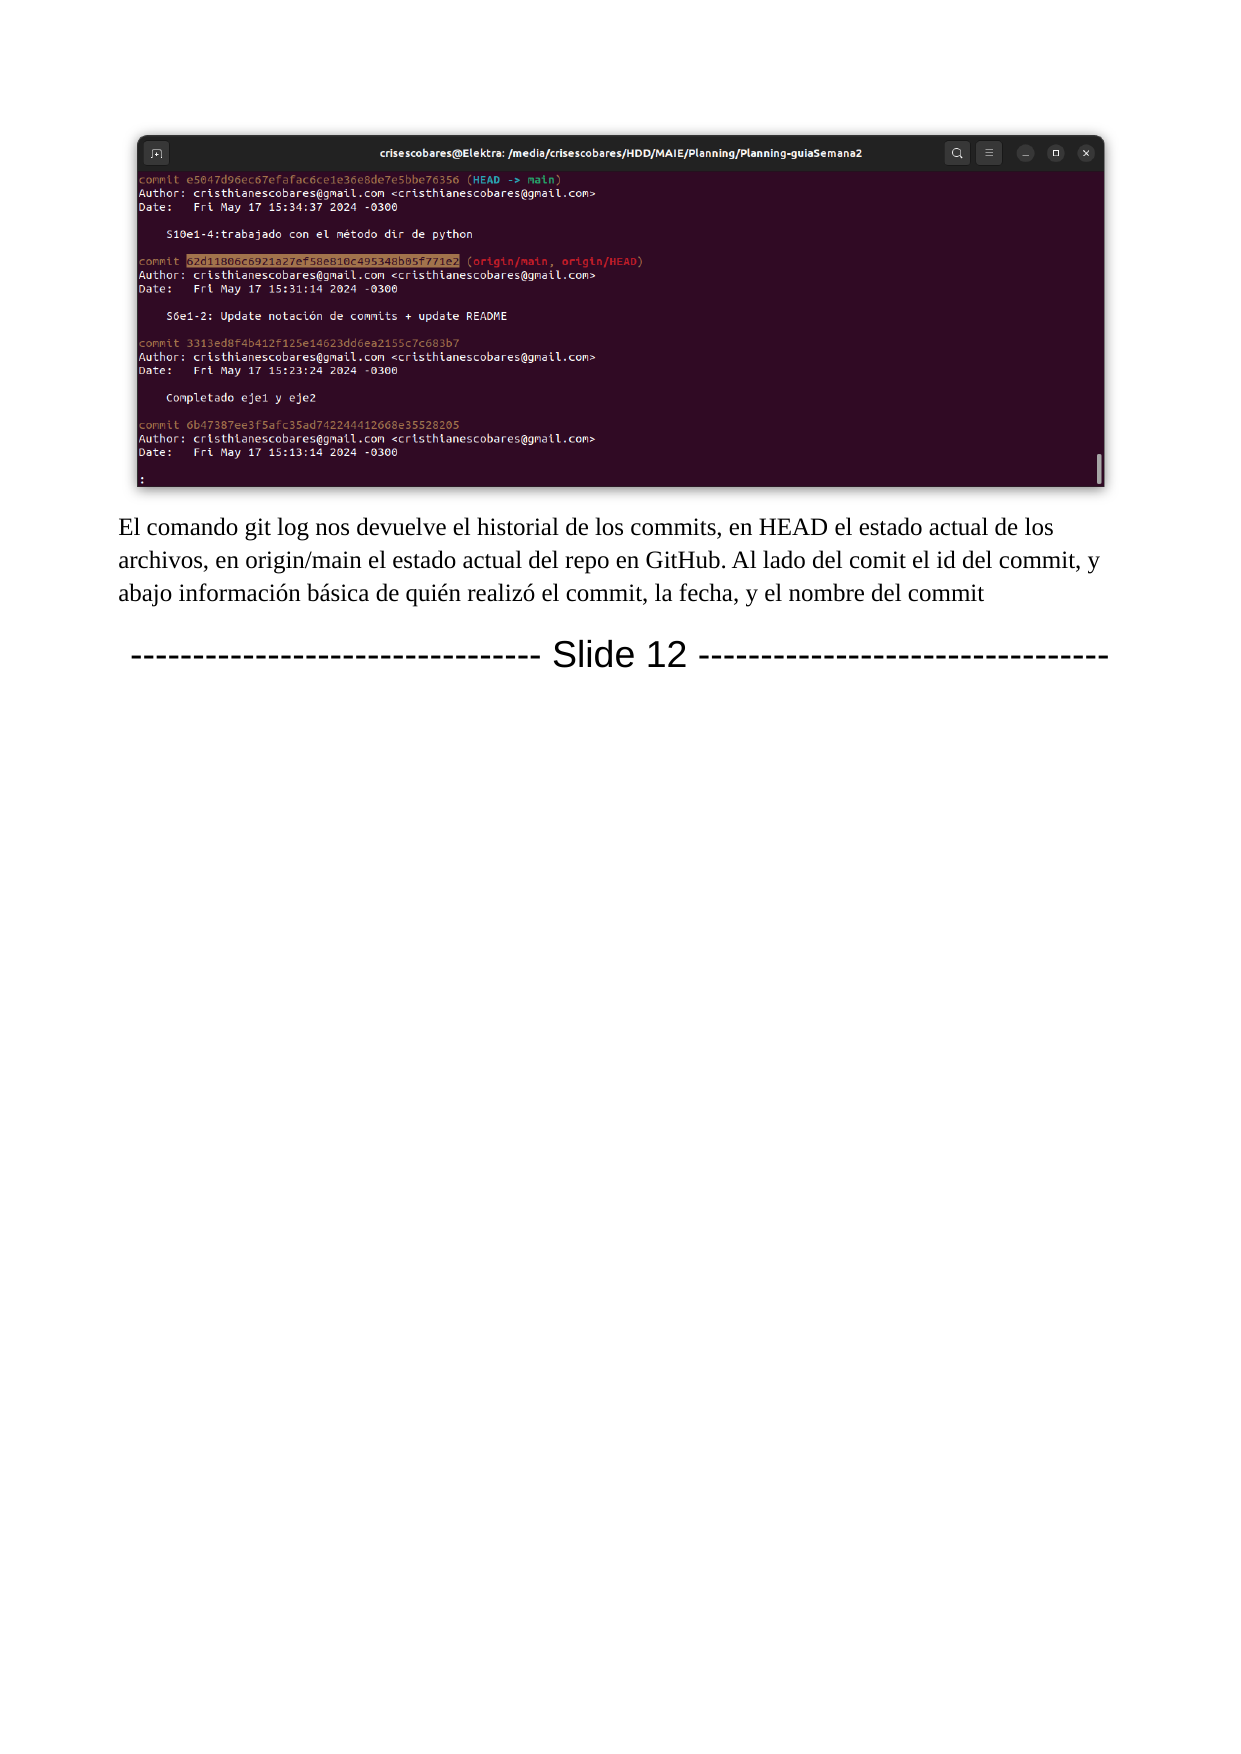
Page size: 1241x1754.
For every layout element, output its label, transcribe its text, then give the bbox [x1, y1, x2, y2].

text El comando git log nos devuelve el historial de los commits, en HEAD el estado actual de los archivos, en origin/main el estado actual del repo en GitHub. Al lado del comit el id del commit, y abajo información básica de quién realizó el commit, la fecha, y el nombre del commit [118, 508, 1122, 607]
picture [118, 118, 1123, 508]
subtitle --------------------------------- Slide 12 --------------------------------- [118, 632, 1122, 675]
